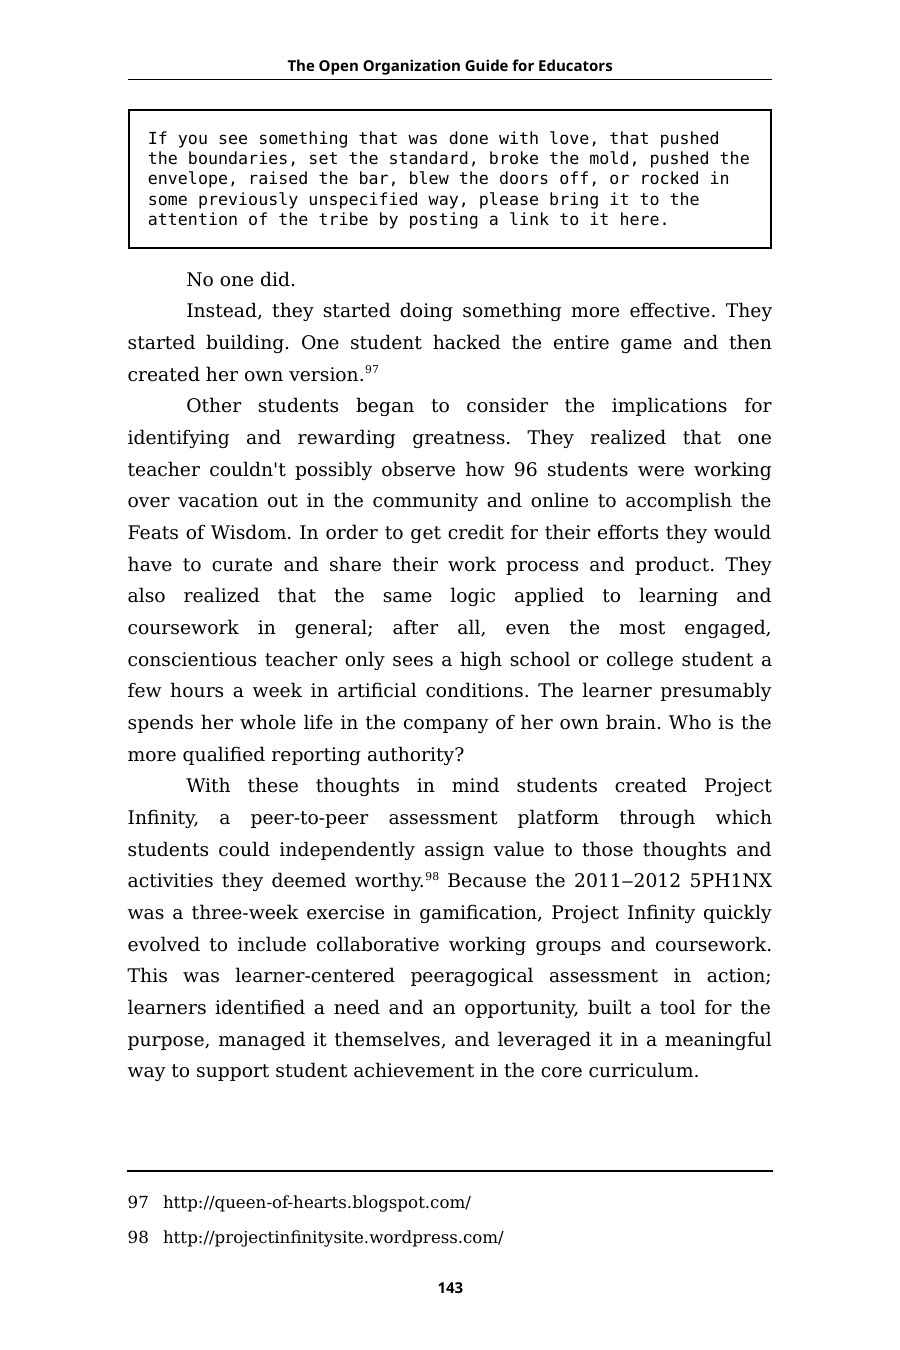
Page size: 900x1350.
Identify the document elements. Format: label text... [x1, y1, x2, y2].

text With these thoughts in mind students created Project Infinity, a peer-to-peer assessment platform through which students could independently assign value to those thoughts and activities they deemed worthy. Because the 2011‒2012 5PH1NX was a three-week exercise in gamification, Project Infinity quickly evolved to include collaborative working groups and coursework. This was learner-centered peeragogical assessment in action; learners identified a need and an opportunity, built a tool for the purpose, managed it themselves, and leveraged it in a meaningful way to support student achievement in the core curriculum. [127, 775, 772, 1082]
text Other students began to consider the implications for identifying and rewarding greatness. They realized that one teacher couldn't possibly observe how 96 students were working over vacation out in the community and online to accomplish the Feats of Wisdom. In order to get credit for their efforts they would have to curate and share their work process and product. They also realized that the same logic applied to learning and coursework in general; after all, even the most engaged, conscientious teacher only sees a high school or college student a few hours a week in artificial conditions. The learner presumably spends her whole life in the company of her own brain. Who is the more qualified reporting authority? [127, 395, 772, 765]
text http://projectinfinitysite.wordpress.com/ [127, 1228, 772, 1247]
text Instead, they started doing something more effective. They started building. One student hacked the entire game and then created her own version. [127, 300, 772, 385]
text No one did. [127, 268, 772, 290]
text http://queen-of-hearts.blogspot.com/ [127, 1193, 772, 1213]
text If you see something that was done with love, that pushed the boundaries, set the standard, broke the mold, pushed the envelope, raised the bar, blew the doors off, or rocked in some previously unspecified way, please bring it to the attention of the tribe by posting a link to it here. [130, 111, 770, 247]
